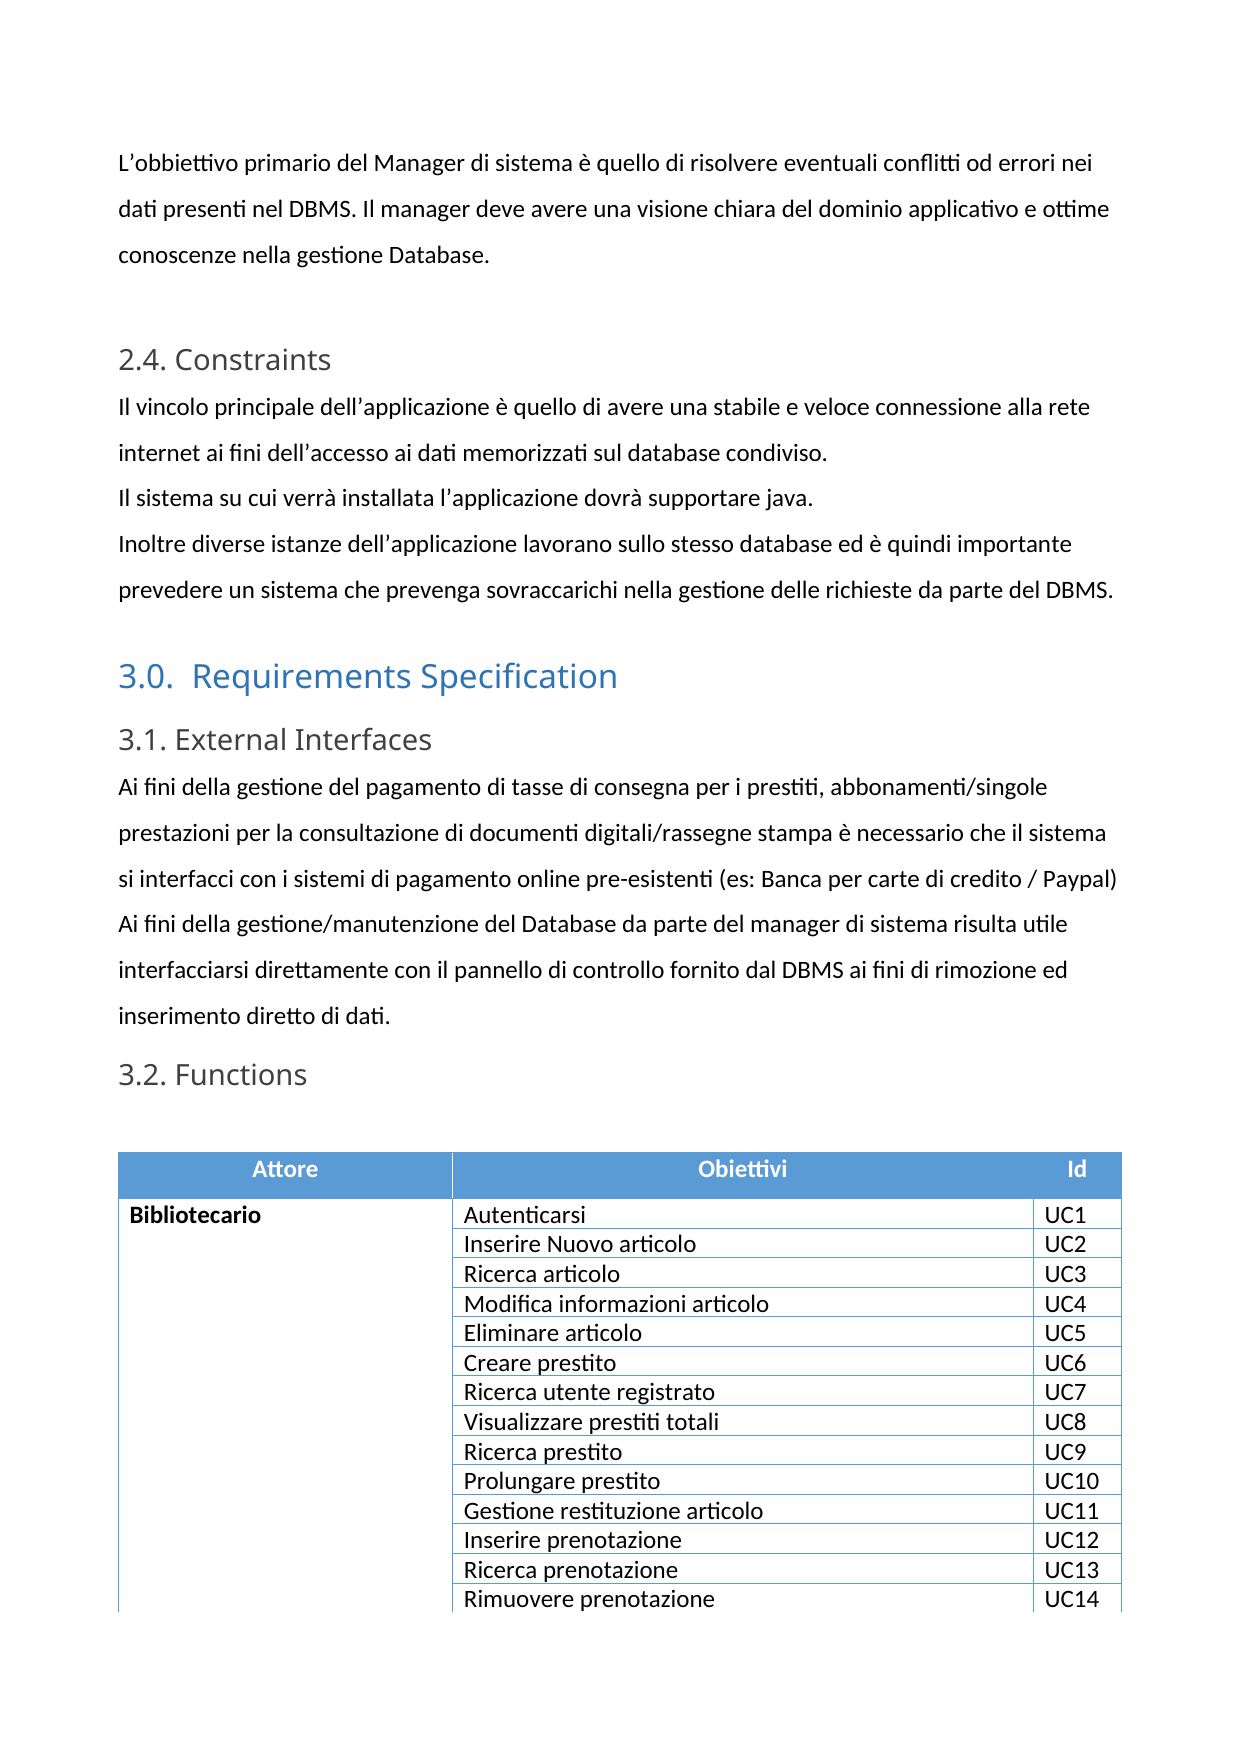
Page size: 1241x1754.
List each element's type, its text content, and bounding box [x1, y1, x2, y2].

table_cell UC1 [1034, 1199, 1121, 1227]
text Ai fini della gestione del pagamento di tasse di consegna per i prestiti, abbonamenti/singole prestazioni per la consultazione di documenti digitali/rassegne stampa è necessario che il sistema si interfacci con i sistemi di pagamento online pre-esistenti (es: Banca per carte di credito / Paypal) [118, 771, 1122, 893]
table_cell Gestione restituzione articolo [453, 1495, 1033, 1523]
table_cell Ricerca articolo [453, 1258, 1033, 1287]
table_cell UC4 [1034, 1288, 1121, 1316]
text Il vincolo principale dell’applicazione è quello di avere una stabile e veloce connessione alla rete internet ai fini dell’accesso ai dati memorizzati sul database condiviso. [118, 391, 1122, 467]
subtitle 2.4. Constraints [118, 339, 1122, 378]
table_cell UC6 [1034, 1347, 1121, 1375]
table_cell Bibliotecario [119, 1199, 452, 1612]
table_cell UC9 [1034, 1436, 1121, 1464]
table_cell UC11 [1034, 1495, 1121, 1523]
table_cell Inserire Nuovo articolo [453, 1229, 1033, 1257]
table_cell Ricerca utente registrato [453, 1376, 1033, 1405]
table_header Obiettivi [453, 1153, 1033, 1198]
table_cell Modifica informazioni articolo [453, 1288, 1033, 1316]
table_cell Creare prestito [453, 1347, 1033, 1375]
table_cell Rimuovere prenotazione [453, 1584, 1033, 1612]
table_cell UC10 [1034, 1465, 1121, 1494]
text Il sistema su cui verrà installata l’applicazione dovrà supportare java. [118, 482, 1122, 513]
table_cell UC2 [1034, 1229, 1121, 1257]
table_cell Autenticarsi [453, 1199, 1033, 1227]
table_cell Visualizzare prestiti totali [453, 1406, 1033, 1434]
table_cell UC7 [1034, 1376, 1121, 1405]
table_cell Eliminare articolo [453, 1317, 1033, 1346]
table_cell UC14 [1034, 1584, 1121, 1612]
subtitle 3.1. External Interfaces [118, 719, 1122, 759]
table_cell Inserire prenotazione [453, 1524, 1033, 1553]
subtitle 3.0. Requirements Specification [118, 653, 1122, 698]
table_cell UC8 [1034, 1406, 1121, 1434]
table_cell UC12 [1034, 1524, 1121, 1553]
table_header Id [1033, 1153, 1121, 1198]
subtitle 3.2. Functions [118, 1054, 1122, 1094]
table_header Attore [119, 1153, 452, 1198]
text Ai fini della gestione/manutenzione del Database da parte del manager di sistema risulta utile interfacciarsi direttamente con il pannello di controllo fornito dal DBMS ai fini di rimozione ed inserimento diretto di dati. [118, 909, 1122, 1031]
table_cell Prolungare prestito [453, 1465, 1033, 1494]
table_cell Ricerca prenotazione [453, 1554, 1033, 1582]
table_cell UC3 [1034, 1258, 1121, 1287]
table_cell UC5 [1034, 1317, 1121, 1346]
text L’obbiettivo primario del Manager di sistema è quello di risolvere eventuali conflitti od errori nei dati presenti nel DBMS. Il manager deve avere una visione chiara del dominio applicativo e ottime conoscenze nella gestione Database. [118, 148, 1122, 269]
table_cell Ricerca prestito [453, 1436, 1033, 1464]
table_cell UC13 [1034, 1554, 1121, 1582]
text Inoltre diverse istanze dell’applicazione lavorano sullo stesso database ed è quindi importante prevedere un sistema che prevenga sovraccarichi nella gestione delle richieste da parte del DBMS. [118, 528, 1122, 604]
